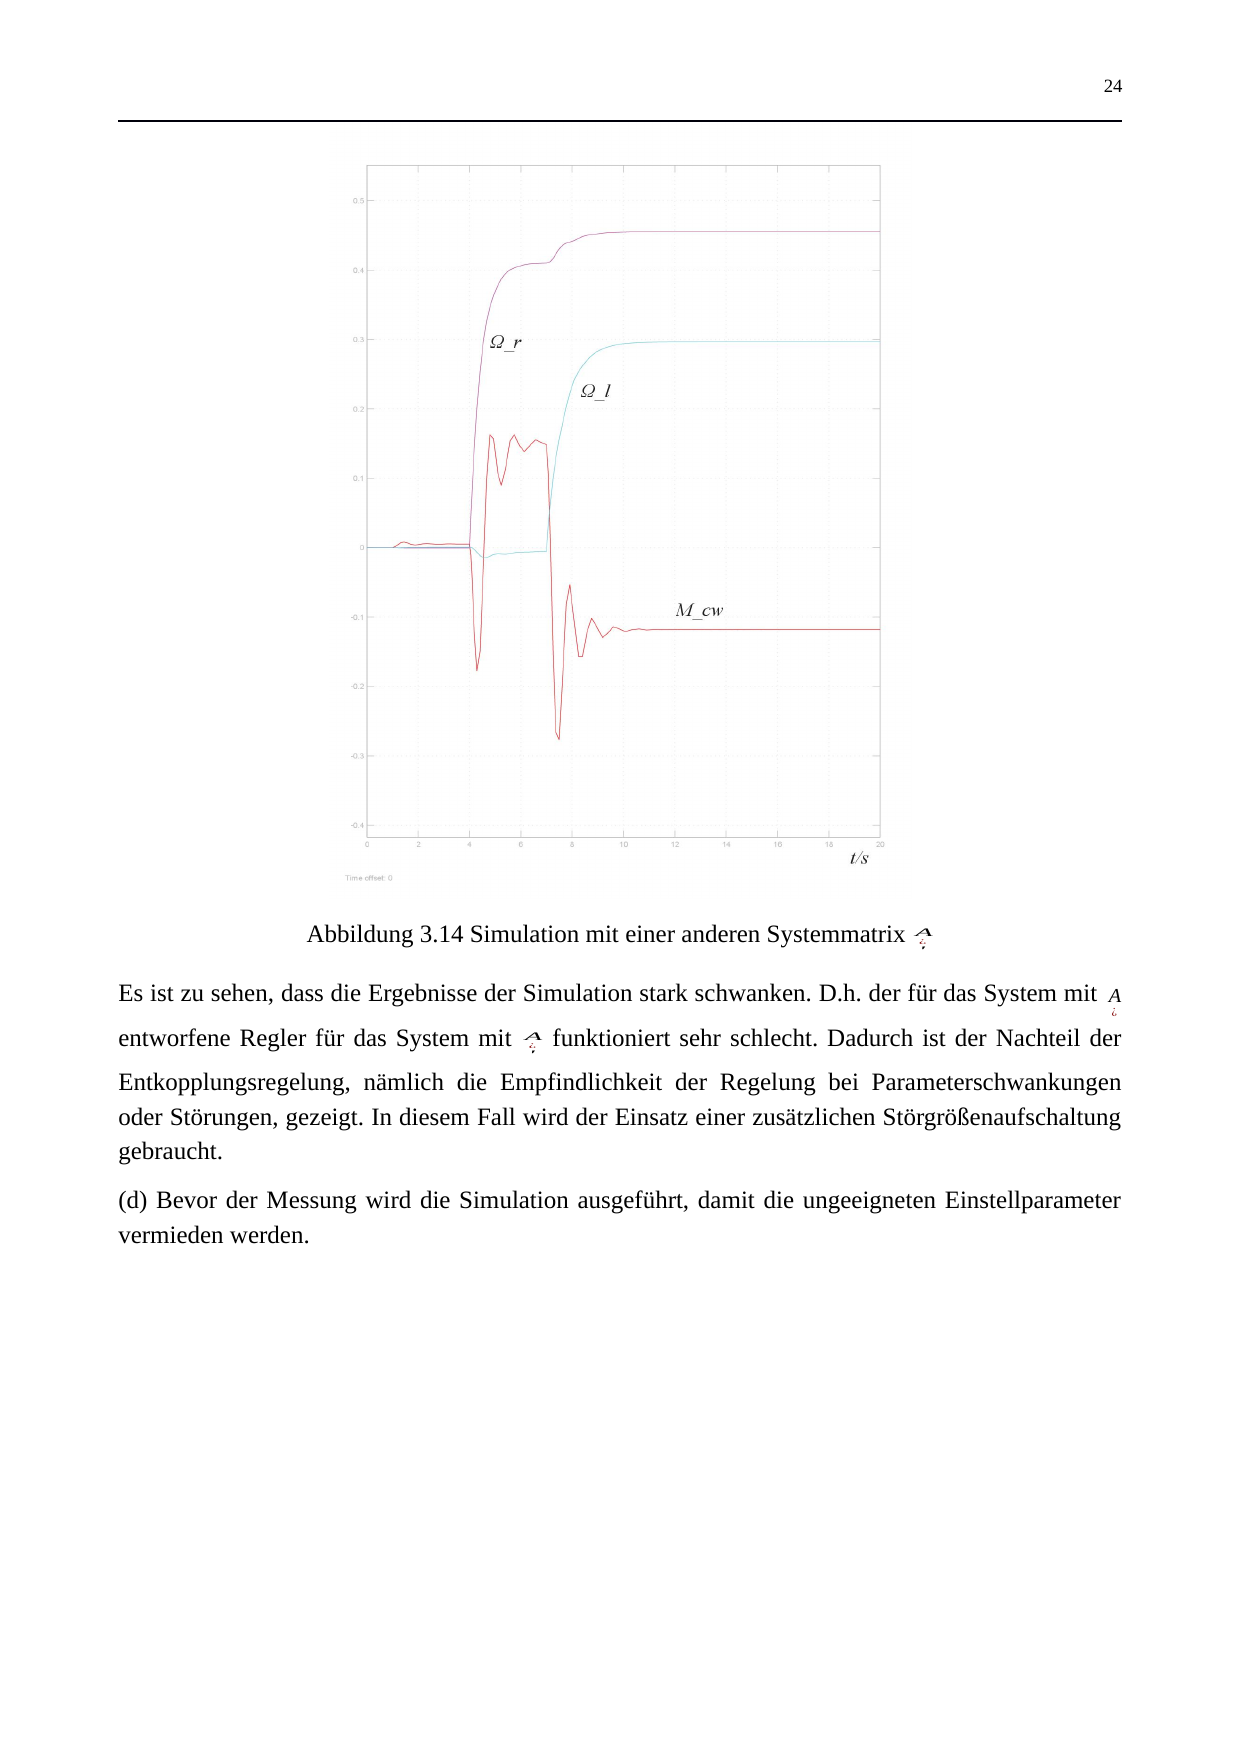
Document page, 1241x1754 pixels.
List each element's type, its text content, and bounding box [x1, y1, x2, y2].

text (d) Bevor der Messung wird die Simulation ausgeführt, damit die ungeeigneten Einstellparameter vermieden werden. [118, 1185, 1122, 1248]
text Es ist zu sehen, dass die Ergebnisse der Simulation stark schwanken. D.h. der für das System mit entworfene Regler für das System mit funktioniert sehr schlecht. Dadurch ist der Nachteil der Entkopplungsregelung, nämlich die Empfindlichkeit der Regelung bei Parameterschwankungen oder Störungen, gezeigt. In diesem Fall wird der Einsatz einer zusätzlichen Störgrößenaufschaltung gebraucht. [118, 978, 1122, 1165]
text Abbildung 3.14 Simulation mit einer anderen Systemmatrix [118, 919, 1122, 958]
